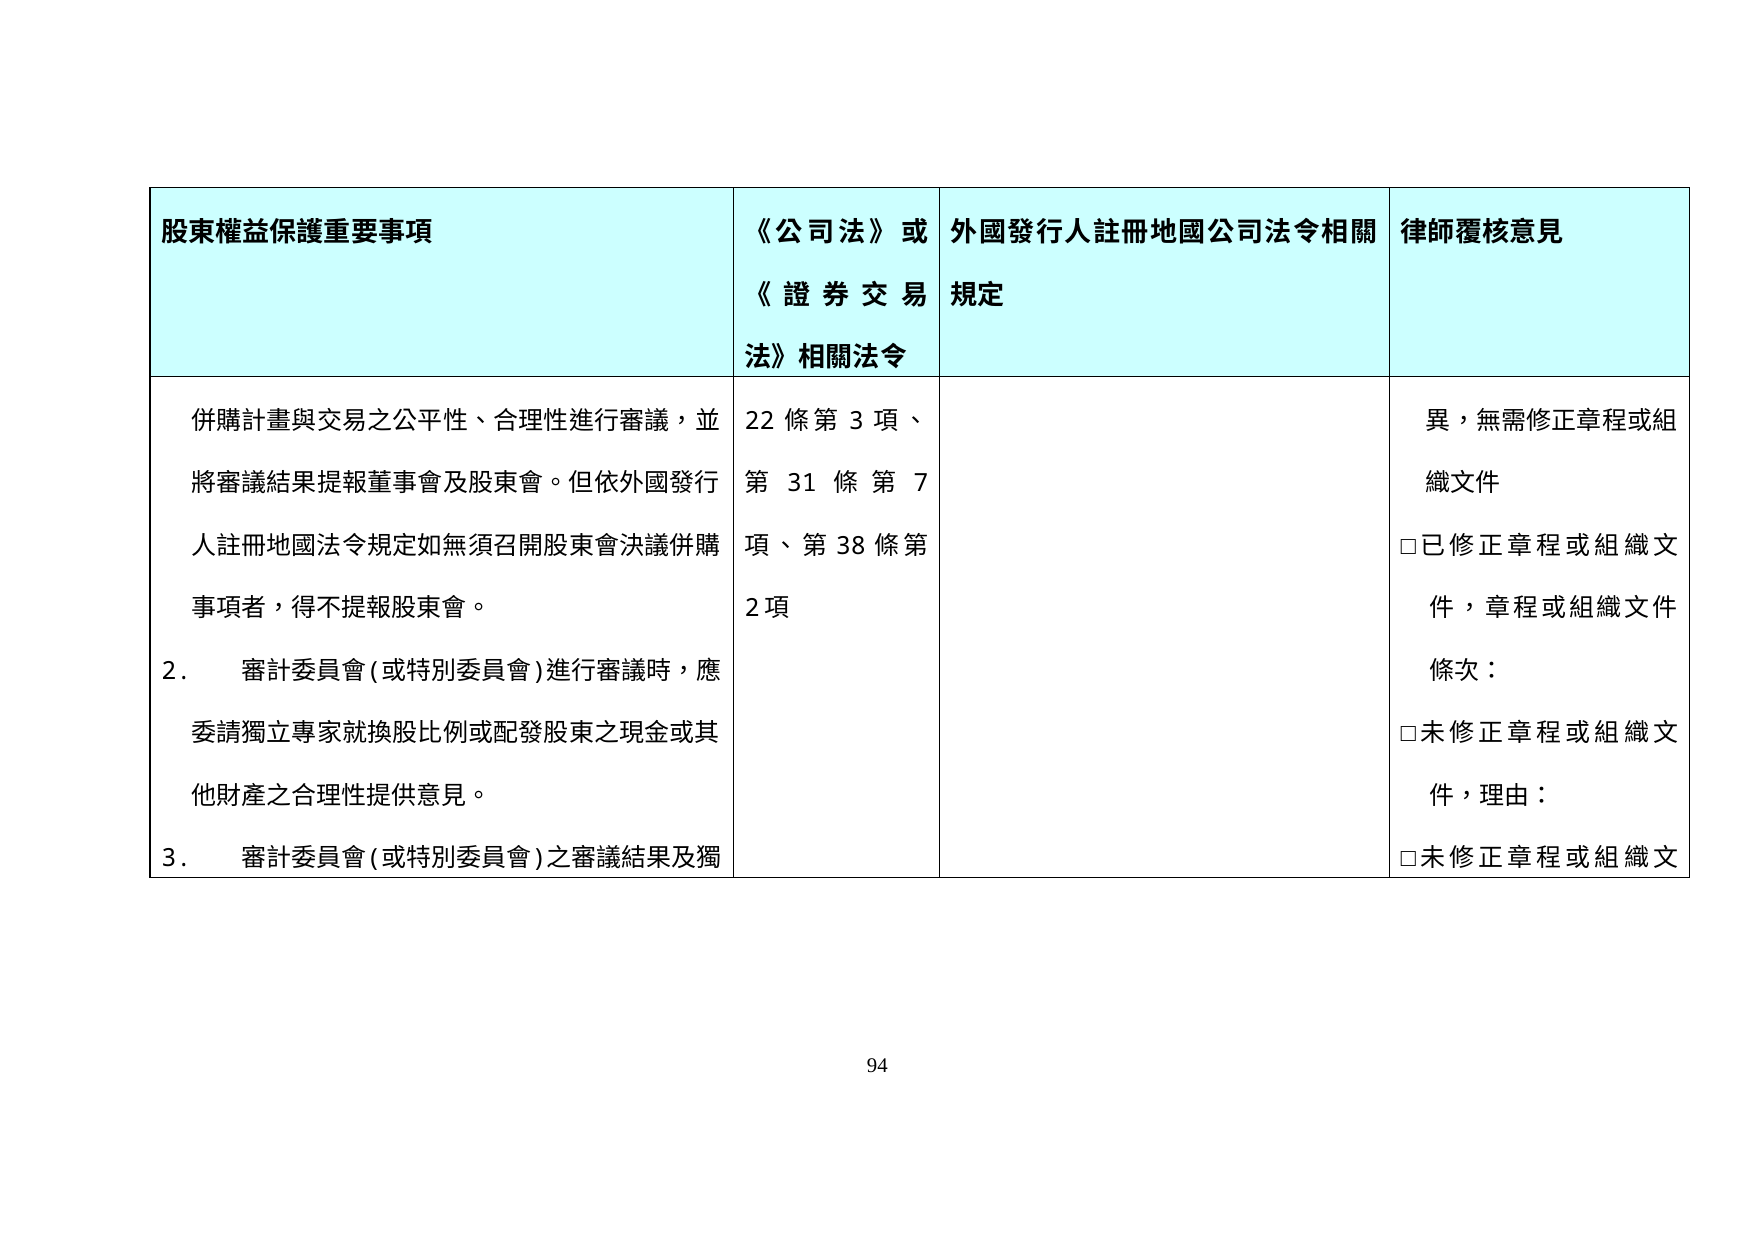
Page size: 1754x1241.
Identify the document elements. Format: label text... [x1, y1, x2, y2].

table_header 股東權益保護重要事項 [151, 188, 733, 376]
table_cell 併購計畫與交易之公平性、合理性進行審議，並將審議結果提報董事會及股東會。但依外國發行人註冊地國法令規定如無須召開股東會決議併購事項者，得不提報股東會。 審計委員會(或特別委員會)進行審議時，應委請獨立專家就換股比例或配發股東之現金或其他財產之合理性提供意見。 審計委員會(或特別委員會)之審議結果及獨 [151, 377, 733, 877]
table_cell 異，無需修正章程或組織文件 □已修正章程或組織文件，章程或組織文件條次： □未修正章程或組織文件，理由： □未修正章程或組織文 [1390, 377, 1689, 877]
table_header 律師覆核意見 [1390, 188, 1689, 376]
table_cell [940, 377, 1389, 877]
table_cell 22條第3項、第31條第7項、第38條第2項 [734, 377, 939, 877]
table_header 《公司法》或《證券交易法》相關法令 [734, 188, 939, 376]
table_header 外國發行人註冊地國公司法令相關規定 [940, 188, 1389, 376]
